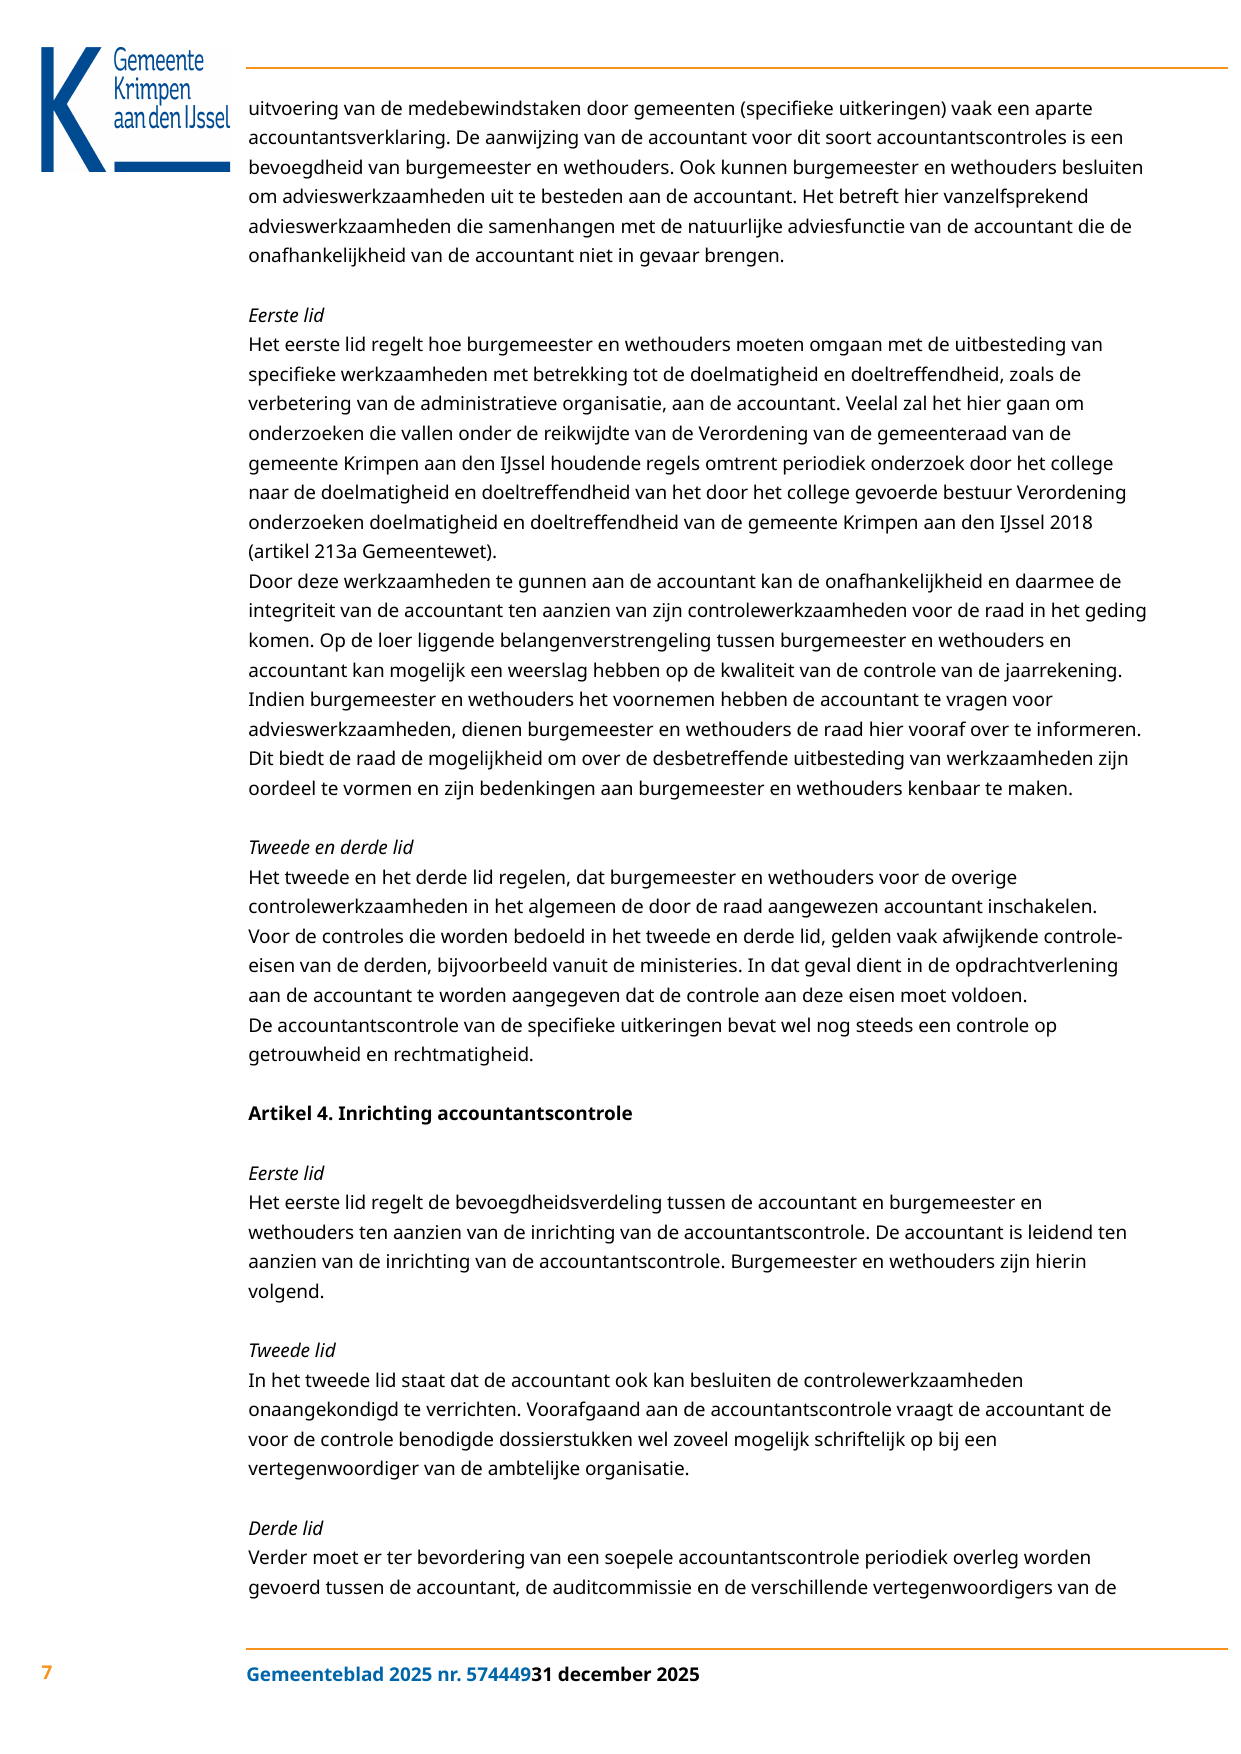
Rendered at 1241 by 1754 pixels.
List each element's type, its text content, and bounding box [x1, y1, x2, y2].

text uitvoering van de medebewindstaken door gemeenten (specifieke uitkeringen) vaak een aparte accountantsverklaring. De aanwijzing van de accountant voor dit soort accountantscontroles is een bevoegdheid van burgemeester en wethouders. Ook kunnen burgemeester en wethouders besluiten om advieswerkzaamheden uit te besteden aan de accountant. Het betreft hier vanzelfsprekend advieswerkzaamheden die samenhangen met de natuurlijke adviesfunctie van de accountant die de onafhankelijkheid van de accountant niet in gevaar brengen. [248, 95, 1152, 268]
text Door deze werkzaamheden te gunnen aan de accountant kan de onafhankelijkheid en daarmee de integriteit van de accountant ten aanzien van zijn controlewerkzaamheden voor de raad in het geding komen. Op de loer liggende belangenverstrengeling tussen burgemeester en wethouders en accountant kan mogelijk een weerslag hebben op de kwaliteit van de controle van de jaarrekening. Indien burgemeester en wethouders het voornemen hebben de accountant te vragen voor advieswerkzaamheden, dienen burgemeester en wethouders de raad hier vooraf over te informeren. Dit biedt de raad de mogelijkheid om over de desbetreffende uitbesteding van werkzaamheden zijn oordeel te vormen en zijn bedenkingen aan burgemeester en wethouders kenbaar te maken. [248, 568, 1152, 801]
text Tweede lid [248, 1337, 1152, 1363]
text Artikel 4. Inrichting accountantscontrole [248, 1101, 1152, 1126]
text Eerste lid [248, 302, 1152, 328]
text De accountantscontrole van de specifieke uitkeringen bevat wel nog steeds een controle op getrouwheid en rechtmatigheid. [248, 1012, 1152, 1067]
picture [41, 47, 231, 172]
text Derde lid [248, 1515, 1152, 1541]
text Het eerste lid regelt hoe burgemeester en wethouders moeten omgaan met de uitbesteding van specifieke werkzaamheden met betrekking tot de doelmatigheid en doeltreffendheid, zoals de verbetering van de administratieve organisatie, aan de accountant. Veelal zal het hier gaan om onderzoeken die vallen onder de reikwijdte van de Verordening van de gemeenteraad van de gemeente Krimpen aan den IJssel houdende regels omtrent periodiek onderzoek door het college naar de doelmatigheid en doeltreffendheid van het door het college gevoerde bestuur Verordening onderzoeken doelmatigheid en doeltreffendheid van de gemeente Krimpen aan den IJssel 2018 (artikel 213a Gemeentewet). [248, 331, 1152, 564]
text Het tweede en het derde lid regelen, dat burgemeester en wethouders voor de overige controlewerkzaamheden in het algemeen de door de raad aangewezen accountant inschakelen. [248, 864, 1152, 919]
text Eerste lid [248, 1160, 1152, 1186]
text In het tweede lid staat dat de accountant ook kan besluiten de controlewerkzaamheden onaangekondigd te verrichten. Voorafgaand aan de accountantscontrole vraagt de accountant de voor de controle benodigde dossierstukken wel zoveel mogelijk schriftelijk op bij een vertegenwoordiger van de ambtelijke organisatie. [248, 1367, 1152, 1481]
text Voor de controles die worden bedoeld in het tweede en derde lid, gelden vaak afwijkende controle-eisen van de derden, bijvoorbeeld vanuit de ministeries. In dat geval dient in de opdrachtverlening aan de accountant te worden aangegeven dat de controle aan deze eisen moet voldoen. [248, 923, 1152, 1008]
text Het eerste lid regelt de bevoegdheidsverdeling tussen de accountant en burgemeester en wethouders ten aanzien van de inrichting van de accountantscontrole. De accountant is leidend ten aanzien van de inrichting van de accountantscontrole. Burgemeester en wethouders zijn hierin volgend. [248, 1189, 1152, 1304]
text Verder moet er ter bevordering van een soepele accountantscontrole periodiek overleg worden gevoerd tussen de accountant, de auditcommissie en de verschillende vertegenwoordigers van de [248, 1544, 1152, 1600]
text Tweede en derde lid [248, 834, 1152, 860]
